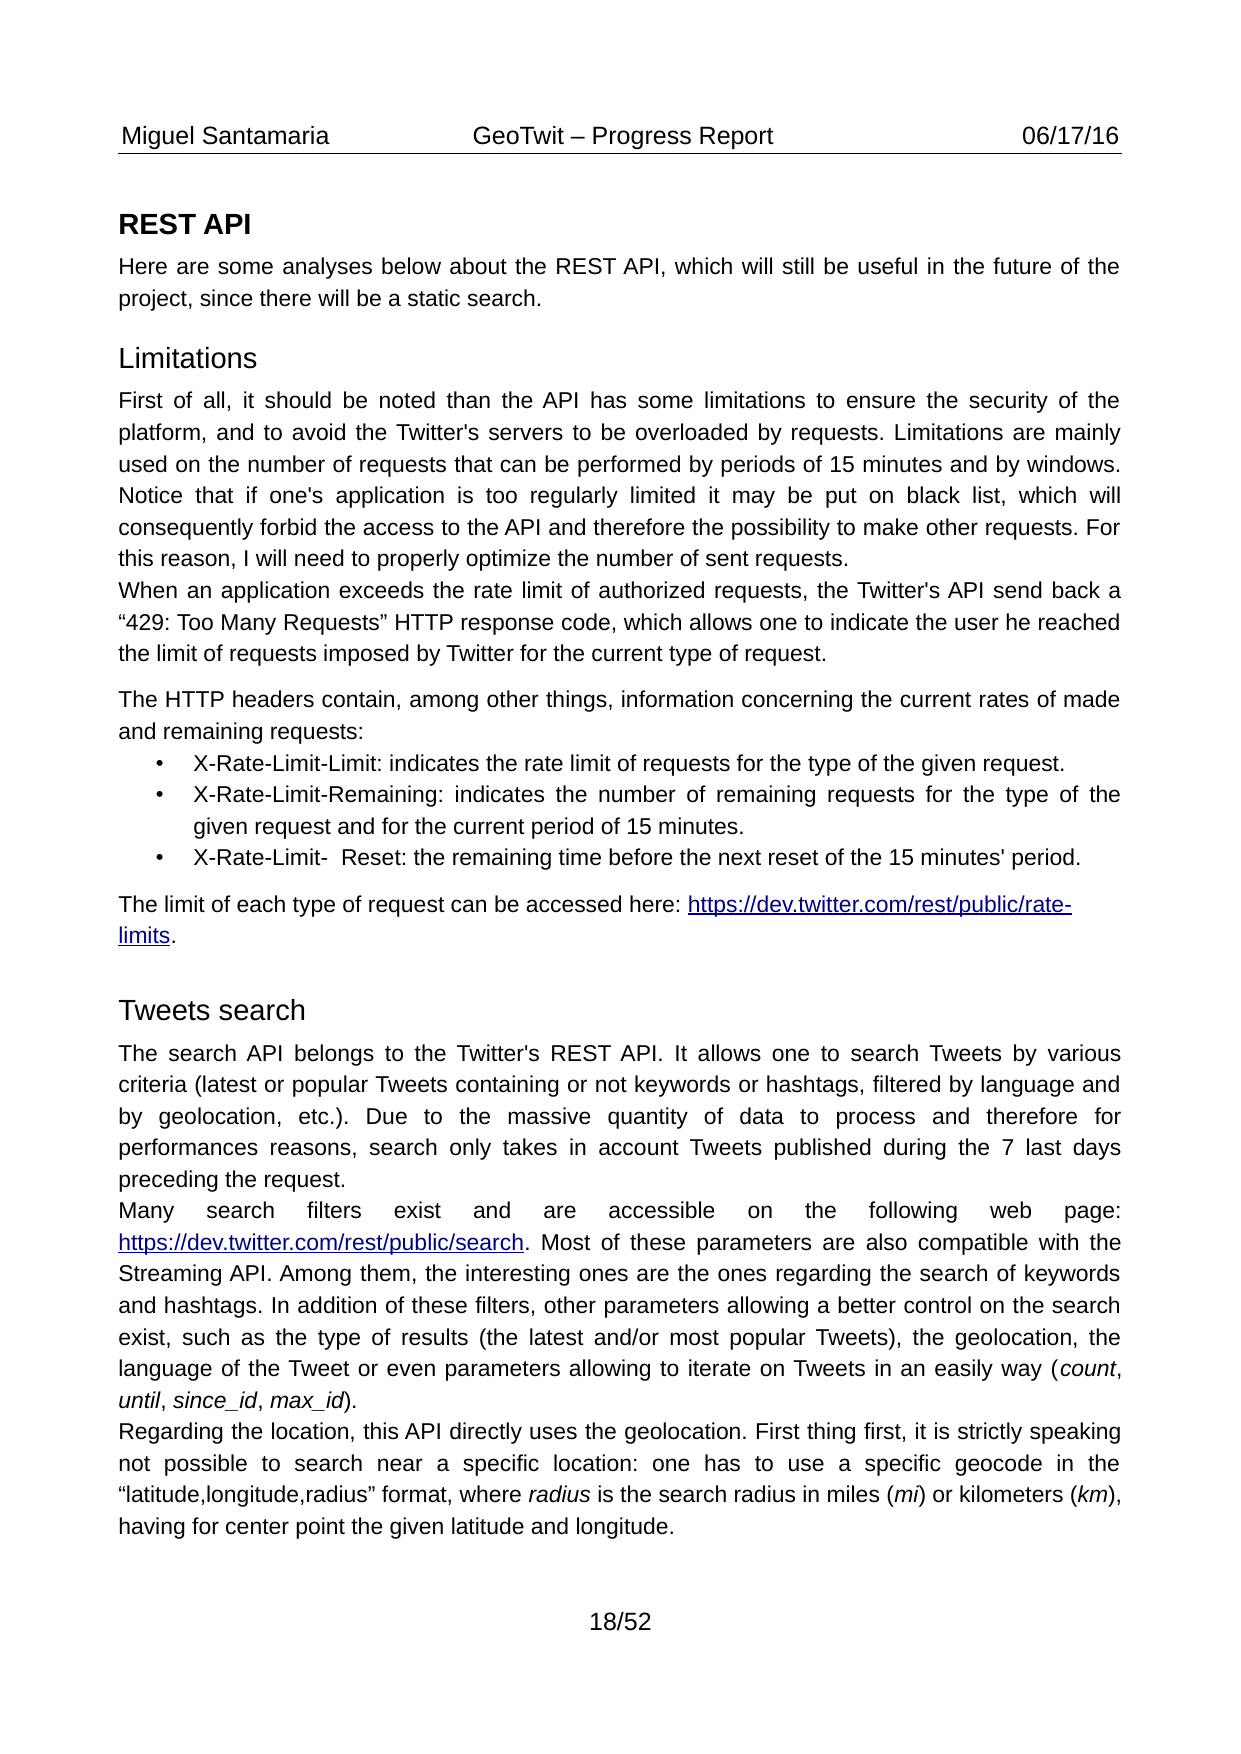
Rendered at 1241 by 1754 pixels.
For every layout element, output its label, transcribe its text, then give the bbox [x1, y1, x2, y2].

subtitle Tweets search [118, 993, 1122, 1027]
list X-Rate-Limit-Remaining: indicates the number of remaining requests for the type of the given request and for the current period of 15 minutes. [156, 781, 1122, 839]
text The limit of each type of request can be accessed here: https://dev.twitter.com/rest/public/rate-limits. [118, 891, 1122, 948]
text The HTTP headers contain, among other things, information concerning the current rates of made and remaining requests: [118, 686, 1122, 744]
subtitle REST API [118, 207, 1122, 241]
text Regarding the location, this API directly uses the geolocation. First thing first, it is strictly speaking not possible to search near a specific location: one has to use a specific geocode in the “latitude,longitude,radius” format, where radius is the search radius in miles (mi) or kilometers (km), having for center point the given latitude and longitude. [118, 1418, 1122, 1539]
text When an application exceeds the rate limit of authorized requests, the Twitter's API send back a “429: Too Many Requests” HTTP response code, which allows one to indicate the user he reached the limit of requests imposed by Twitter for the current type of request. [118, 577, 1122, 666]
subtitle Limitations [118, 341, 1122, 375]
text Many search filters exist and are accessible on the following web page: https://dev.twitter.com/rest/public/search. Most of these parameters are also compatible with the Streaming API. Among them, the interesting ones are the ones regarding the search of keywords and hashtags. In addition of these filters, other parameters allowing a better control on the search exist, such as the type of results (the latest and/or most popular Tweets), the geolocation, the language of the Tweet or even parameters allowing to iterate on Tweets in an easily way (count, until, since_id, max_id). [118, 1197, 1122, 1413]
list X-Rate-Limit- Reset: the remaining time before the next reset of the 15 minutes' period. [156, 844, 1122, 871]
list X-Rate-Limit-Limit: indicates the rate limit of requests for the type of the given request. [156, 749, 1122, 776]
text The search API belongs to the Twitter's REST API. It allows one to search Tweets by various criteria (latest or popular Tweets containing or not keywords or hashtags, filtered by language and by geolocation, etc.). Due to the massive quantity of data to process and therefore for performances reasons, search only takes in account Tweets published during the 7 last days preceding the request. [118, 1039, 1122, 1192]
text Here are some analyses below about the REST API, which will still be useful in the future of the project, since there will be a static search. [118, 253, 1122, 311]
text First of all, it should be noted than the API has some limitations to ensure the security of the platform, and to avoid the Twitter's servers to be overloaded by requests. Limitations are mainly used on the number of requests that can be performed by periods of 15 minutes and by windows. Notice that if one's application is too regularly limited it may be put on black list, which will consequently forbid the access to the API and therefore the possibility to make other requests. For this reason, I will need to properly optimize the number of sent requests. [118, 387, 1122, 572]
